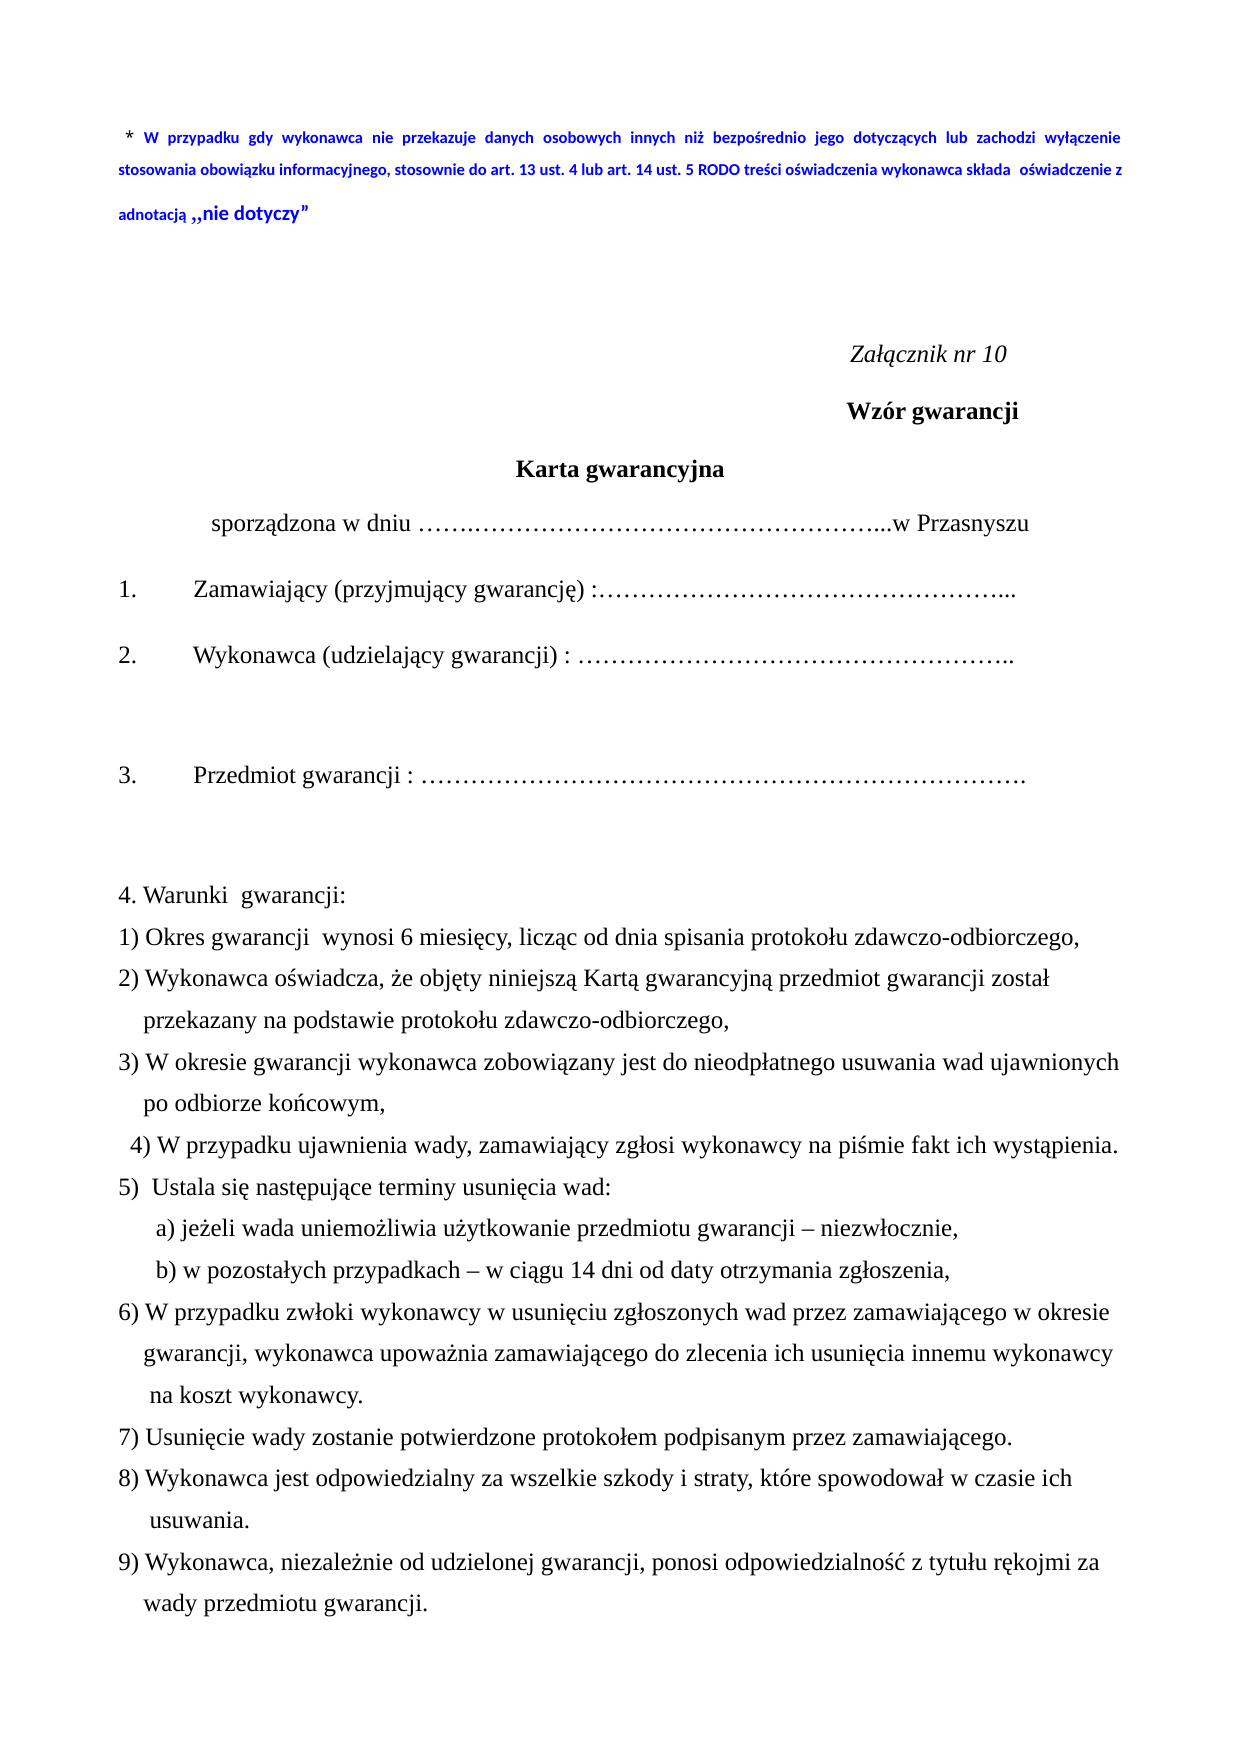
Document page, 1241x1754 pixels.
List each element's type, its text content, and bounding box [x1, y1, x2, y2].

text gwarancji, wykonawca upoważnia zamawiającego do zlecenia ich usunięcia innemu wykonawcy [118, 1338, 1122, 1367]
text Karta gwarancyjna [118, 454, 1122, 483]
subtitle 3. Przedmiot gwarancji : ………………………………………………………………. [118, 760, 1122, 789]
text usuwania. [118, 1505, 1122, 1534]
text 6) W przypadku zwłoki wykonawcy w usunięciu zgłoszonych wad przez zamawiającego w okresie [118, 1297, 1122, 1325]
subtitle 2. Wykonawca (udzielający gwarancji) : …………………………………………….. [118, 640, 1122, 669]
subtitle 4. Warunki gwarancji: [118, 880, 1122, 909]
subtitle sporządzona w dniu …….…………………………………………...w Przasnyszu [118, 508, 1122, 536]
subtitle 1. Zamawiający (przyjmujący gwarancję) :…………………………………………... [118, 574, 1122, 603]
text Załącznik nr 10 [118, 339, 1122, 368]
text 4) W przypadku ujawnienia wady, zamawiający zgłosi wykonawcy na piśmie fakt ich wystąpienia. [130, 1130, 1122, 1159]
text 1) Okres gwarancji wynosi 6 miesięcy, licząc od dnia spisania protokołu zdawczo-odbiorczego, [118, 922, 1122, 950]
text * W przypadku gdy wykonawca nie przekazuje danych osobowych innych niż bezpośrednio jego dotyczących lub zachodzi wyłączenie stosowania obowiązku informacyjnego, stosownie do art. 13 ust. 4 lub art. 14 ust. 5 RODO treści oświadczenia wykonawca składa oświadczenie z adnotacją „nie dotyczy” [118, 118, 1122, 226]
text 7) Usunięcie wady zostanie potwierdzone protokołem podpisanym przez zamawiającego. [118, 1422, 1122, 1450]
text a) jeżeli wada uniemożliwia użytkowanie przedmiotu gwarancji – niezwłocznie, [118, 1213, 1122, 1242]
text po odbiorze końcowym, [118, 1088, 1122, 1117]
text 3) W okresie gwarancji wykonawca zobowiązany jest do nieodpłatnego usuwania wad ujawnionych [118, 1047, 1122, 1075]
text 2) Wykonawca oświadcza, że objęty niniejszą Kartą gwarancyjną przedmiot gwarancji został [118, 963, 1122, 992]
text 5) Ustala się następujące terminy usunięcia wad: [118, 1172, 1122, 1200]
text przekazany na podstawie protokołu zdawczo-odbiorczego, [118, 1005, 1122, 1034]
text na koszt wykonawcy. [118, 1380, 1122, 1409]
text 8) Wykonawca jest odpowiedzialny za wszelkie szkody i straty, które spowodował w czasie ich [118, 1463, 1122, 1492]
text 9) Wykonawca, niezależnie od udzielonej gwarancji, ponosi odpowiedzialność z tytułu rękojmi za [118, 1547, 1122, 1575]
text b) w pozostałych przypadkach – w ciągu 14 dni od daty otrzymania zgłoszenia, [118, 1255, 1122, 1284]
text wady przedmiotu gwarancji. [118, 1588, 1122, 1617]
text Wzór gwarancji [118, 396, 1122, 425]
